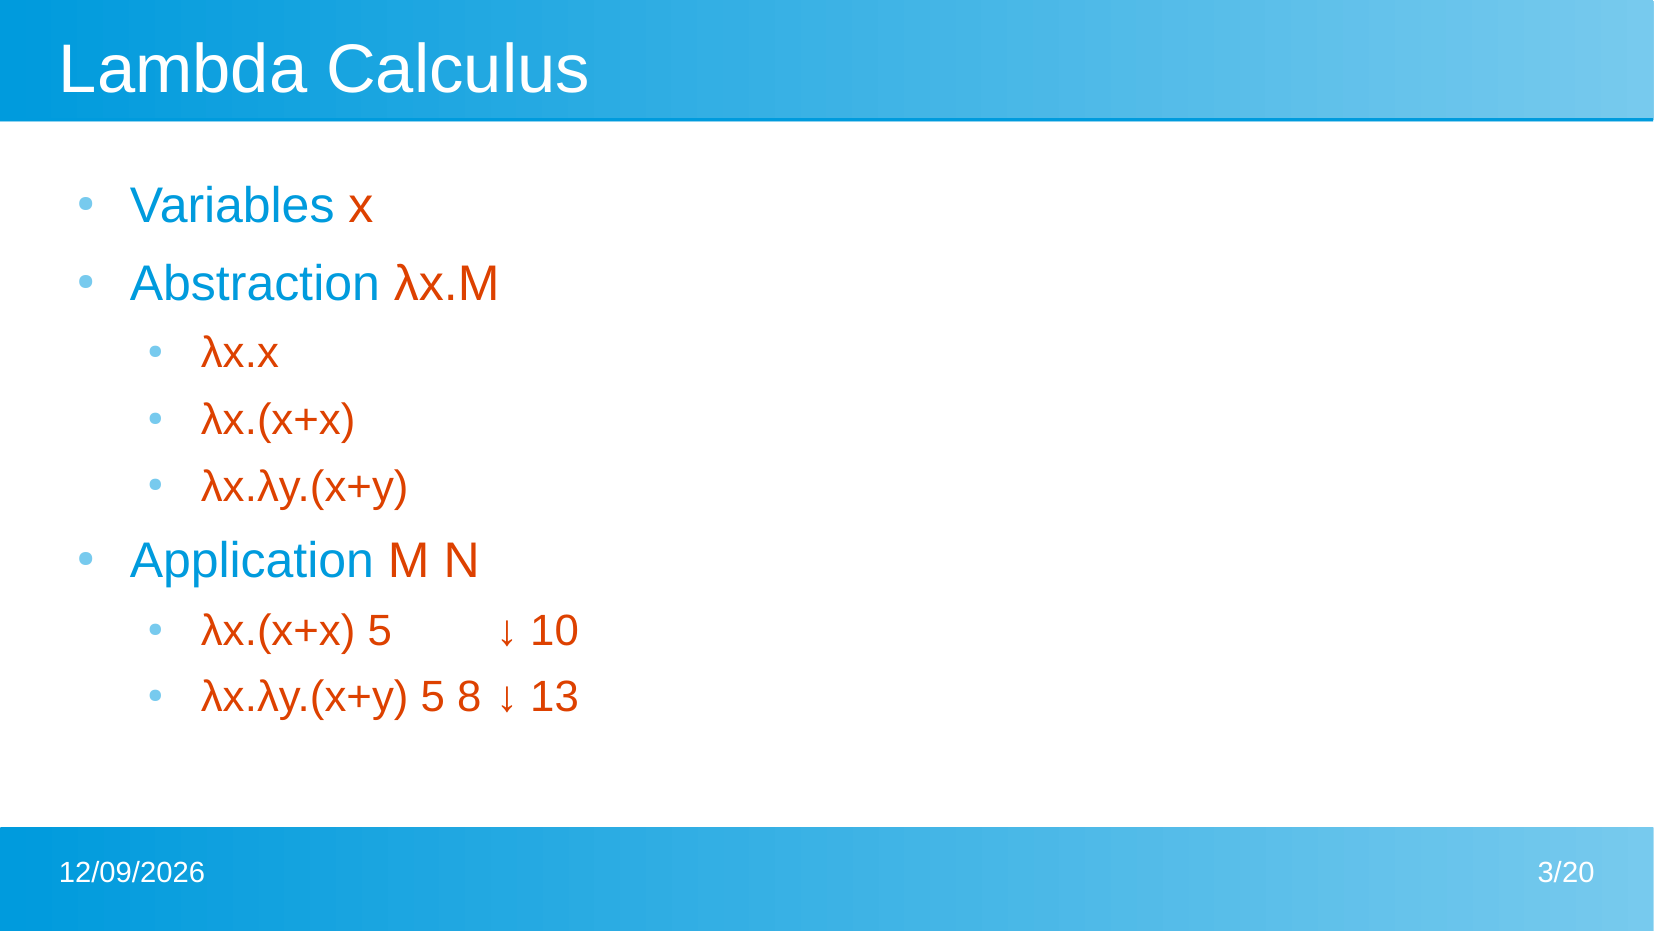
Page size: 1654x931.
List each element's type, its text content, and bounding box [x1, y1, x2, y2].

title Lambda Calculus [59, 29, 1595, 108]
list Variables x Abstraction λx.M λx.x λx.(x+x) λx.λy.(x+y) Application M N λx.(x+x) 5 ↓ 10 λx.λy.(x+y) 5 8 ↓ 13 [59, 177, 809, 768]
